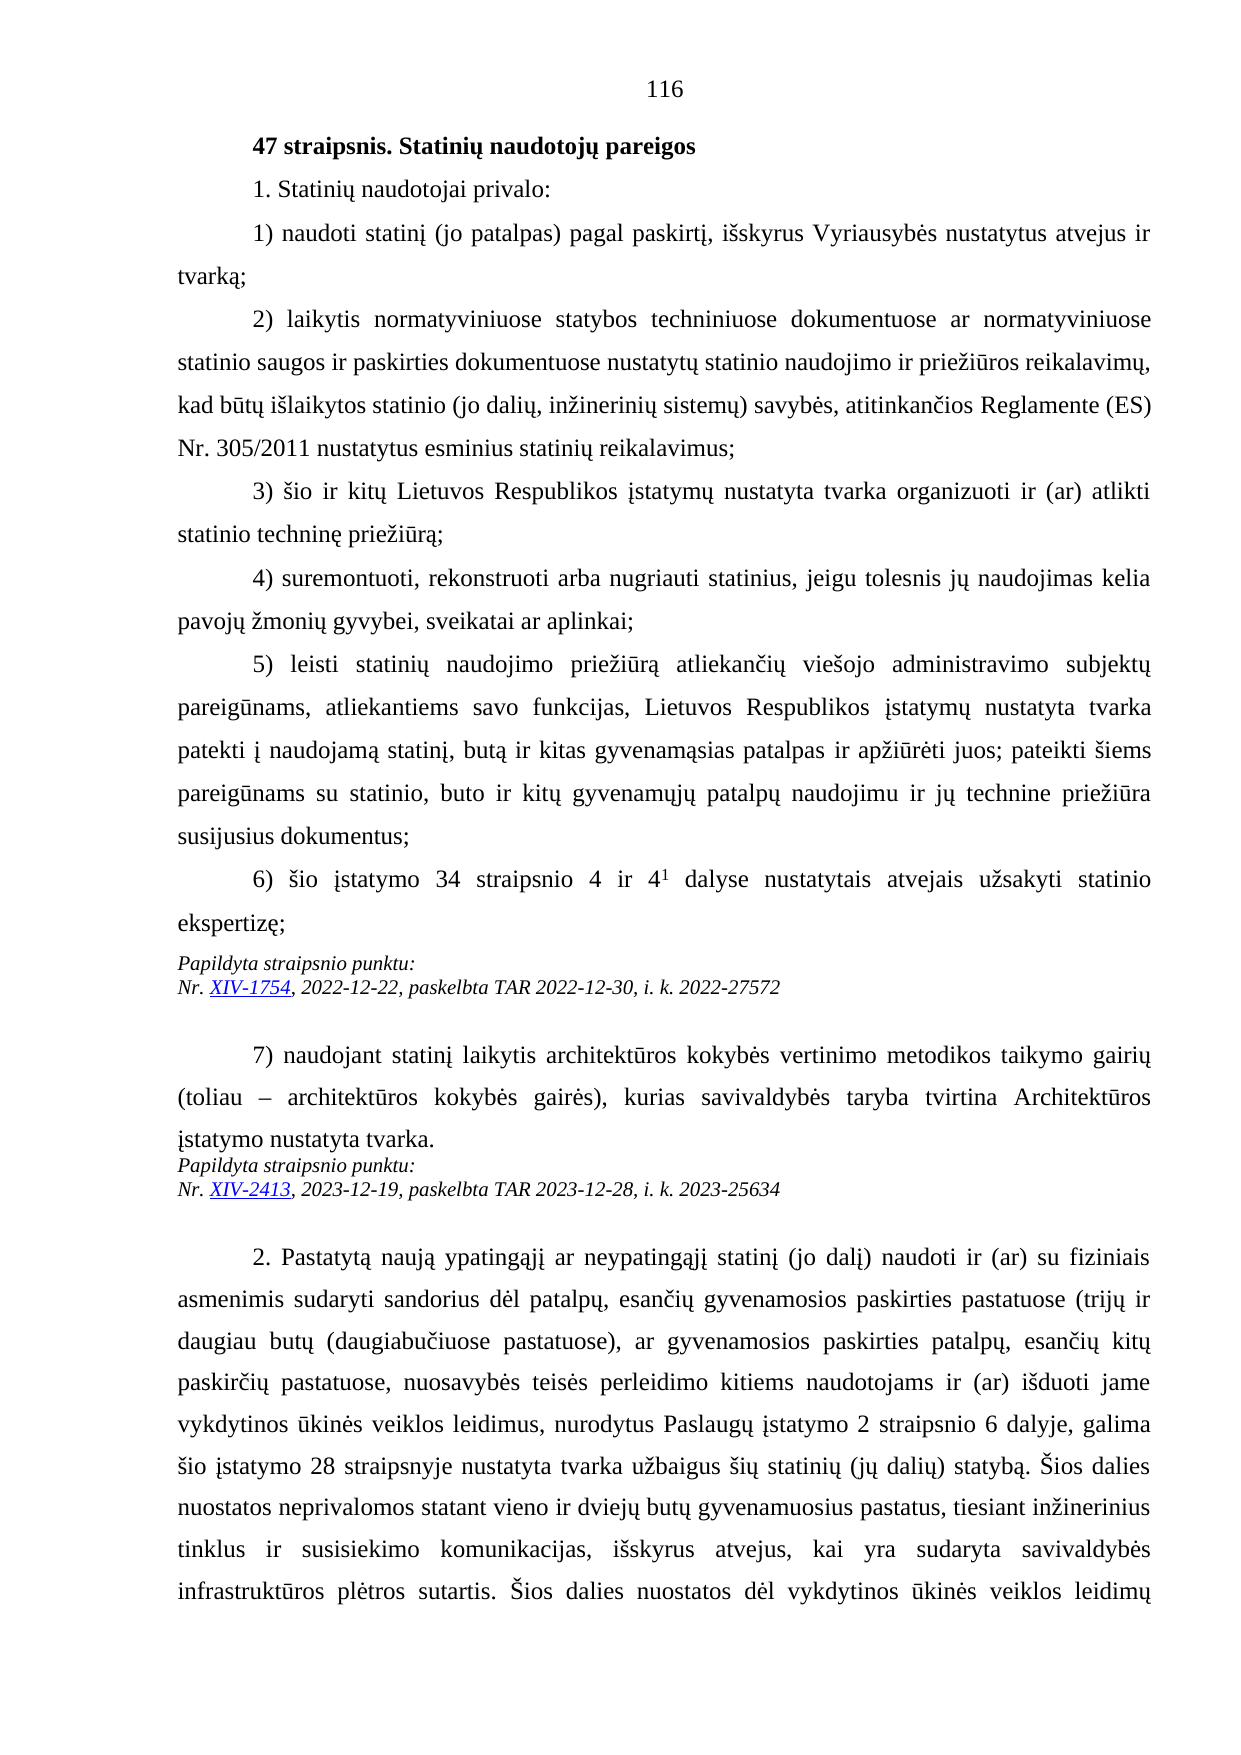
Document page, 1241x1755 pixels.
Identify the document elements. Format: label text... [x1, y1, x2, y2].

text Papildyta straipsnio punktu: [177, 951, 1152, 975]
text 4) suremontuoti, rekonstruoti arba nugriauti statinius, jeigu tolesnis jų naudojimas kelia pavojų žmonių gyvybei, sveikatai ar aplinkai; [177, 563, 1152, 634]
text 47 straipsnis. Statinių naudotojų pareigos [177, 131, 1152, 160]
text Nr. XIV-2413, 2023-12-19, paskelbta TAR 2023-12-28, i. k. 2023-25634 [177, 1177, 1152, 1201]
text Nr. XIV-1754, 2022-12-22, paskelbta TAR 2022-12-30, i. k. 2022-27572 [177, 975, 1152, 999]
text 7) naudojant statinį laikytis architektūros kokybės vertinimo metodikos taikymo gairių (toliau – architektūros kokybės gairės), kurias savivaldybės taryba tvirtina Architektūros įstatymo nustatyta tvarka. [177, 1028, 1152, 1153]
text 2) laikytis normatyviniuose statybos techniniuose dokumentuose ar normatyviniuose statinio saugos ir paskirties dokumentuose nustatytų statinio naudojimo ir priežiūros reikalavimų, kad būtų išlaikytos statinio (jo dalių, inžinerinių sistemų) savybės, atitinkančios Reglamente (ES) Nr. 305/2011 nustatytus esminius statinių reikalavimus; [177, 304, 1152, 462]
text Papildyta straipsnio punktu: [177, 1153, 1152, 1177]
text 1. Statinių naudotojai privalo: [177, 174, 1152, 203]
text 3) šio ir kitų Lietuvos Respublikos įstatymų nustatyta tvarka organizuoti ir (ar) atlikti statinio techninę priežiūrą; [177, 476, 1152, 548]
text 1) naudoti statinį (jo patalpas) pagal paskirtį, išskyrus Vyriausybės nustatytus atvejus ir tvarką; [177, 218, 1152, 289]
text 6) šio įstatymo 34 straipsnio 4 ir 41 dalyse nustatytais atvejais užsakyti statinio ekspertizę; [177, 864, 1152, 936]
text 2. Pastatytą naują ypatingąjį ar neypatingąjį statinį (jo dalį) naudoti ir (ar) su fiziniais asmenimis sudaryti sandorius dėl patalpų, esančių gyvenamosios paskirties pastatuose (trijų ir daugiau butų (daugiabučiuose pastatuose), ar gyvenamosios paskirties patalpų, esančių kitų paskirčių pastatuose, nuosavybės teisės perleidimo kitiems naudotojams ir (ar) išduoti jame vykdytinos ūkinės veiklos leidimus, nurodytus Paslaugų įstatymo 2 straipsnio 6 dalyje, galima šio įstatymo 28 straipsnyje nustatyta tvarka užbaigus šių statinių (jų dalių) statybą. Šios dalies nuostatos neprivalomos statant vieno ir dviejų butų gyvenamuosius pastatus, tiesiant inžinerinius tinklus ir susisiekimo komunikacijas, išskyrus atvejus, kai yra sudaryta savivaldybės infrastruktūros plėtros sutartis. Šios dalies nuostatos dėl vykdytinos ūkinės veiklos leidimų [177, 1229, 1152, 1604]
text 5) leisti statinių naudojimo priežiūrą atliekančių viešojo administravimo subjektų pareigūnams, atliekantiems savo funkcijas, Lietuvos Respublikos įstatymų nustatyta tvarka patekti į naudojamą statinį, butą ir kitas gyvenamąsias patalpas ir apžiūrėti juos; pateikti šiems pareigūnams su statinio, buto ir kitų gyvenamųjų patalpų naudojimu ir jų technine priežiūra susijusius dokumentus; [177, 649, 1152, 850]
